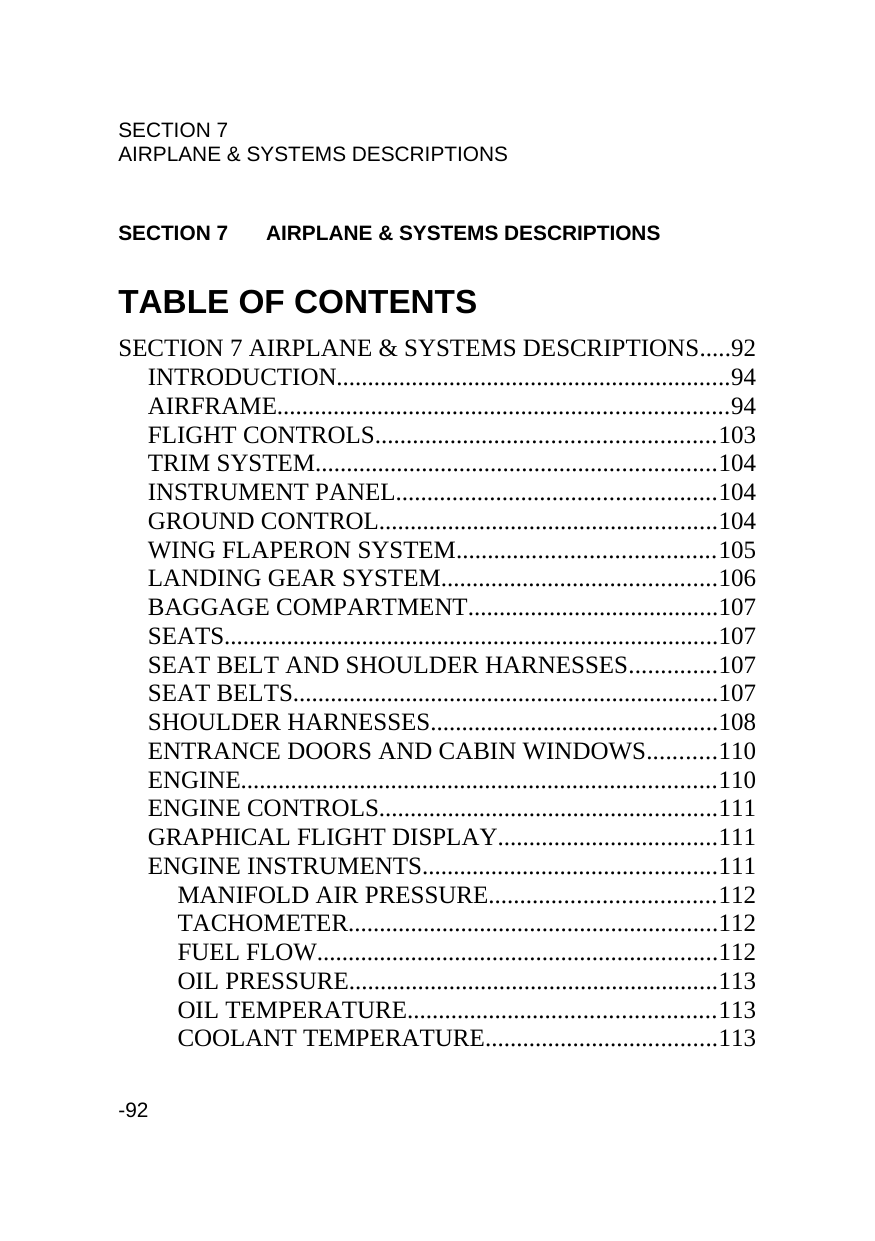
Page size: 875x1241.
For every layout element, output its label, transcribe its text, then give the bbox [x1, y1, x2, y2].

text LANDING GEAR SYSTEM 106 [148, 563, 756, 592]
text FUEL FLOW 112 [177, 937, 756, 966]
text OIL TEMPERATURE 113 [177, 995, 756, 1023]
text TRIM SYSTEM 104 [148, 448, 756, 477]
text SECTION 7 AIRPLANE & SYSTEMS DESCRIPTIONS 92 [118, 333, 756, 362]
text SEATS 107 [148, 621, 756, 650]
text ENTRANCE DOORS AND CABIN WINDOWS 110 [148, 736, 756, 765]
text GRAPHICAL FLIGHT DISPLAY 111 [148, 822, 756, 851]
text INTRODUCTION 94 [148, 362, 756, 391]
subtitle AIRPLANE & SYSTEMS DESCRIPTIONS [118, 221, 756, 245]
text SHOULDER HARNESSES 108 [148, 707, 756, 736]
text TACHOMETER 112 [177, 908, 756, 937]
text SEAT BELTS 107 [148, 678, 756, 707]
text OIL PRESSURE 113 [177, 966, 756, 995]
subtitle TABLE OF CONTENTS [118, 282, 756, 321]
text COOLANT TEMPERATURE 113 [177, 1023, 756, 1052]
text WING FLAPERON SYSTEM 105 [148, 535, 756, 563]
text ENGINE INSTRUMENTS 111 [148, 851, 756, 880]
text GROUND CONTROL 104 [148, 506, 756, 535]
text ENGINE 110 [148, 765, 756, 793]
text AIRFRAME 94 [148, 391, 756, 420]
text BAGGAGE COMPARTMENT 107 [148, 592, 756, 621]
text ENGINE CONTROLS 111 [148, 793, 756, 822]
text SEAT BELT AND SHOULDER HARNESSES 107 [148, 650, 756, 678]
text MANIFOLD AIR PRESSURE 112 [177, 880, 756, 908]
text FLIGHT CONTROLS 103 [148, 420, 756, 448]
text INSTRUMENT PANEL 104 [148, 477, 756, 506]
